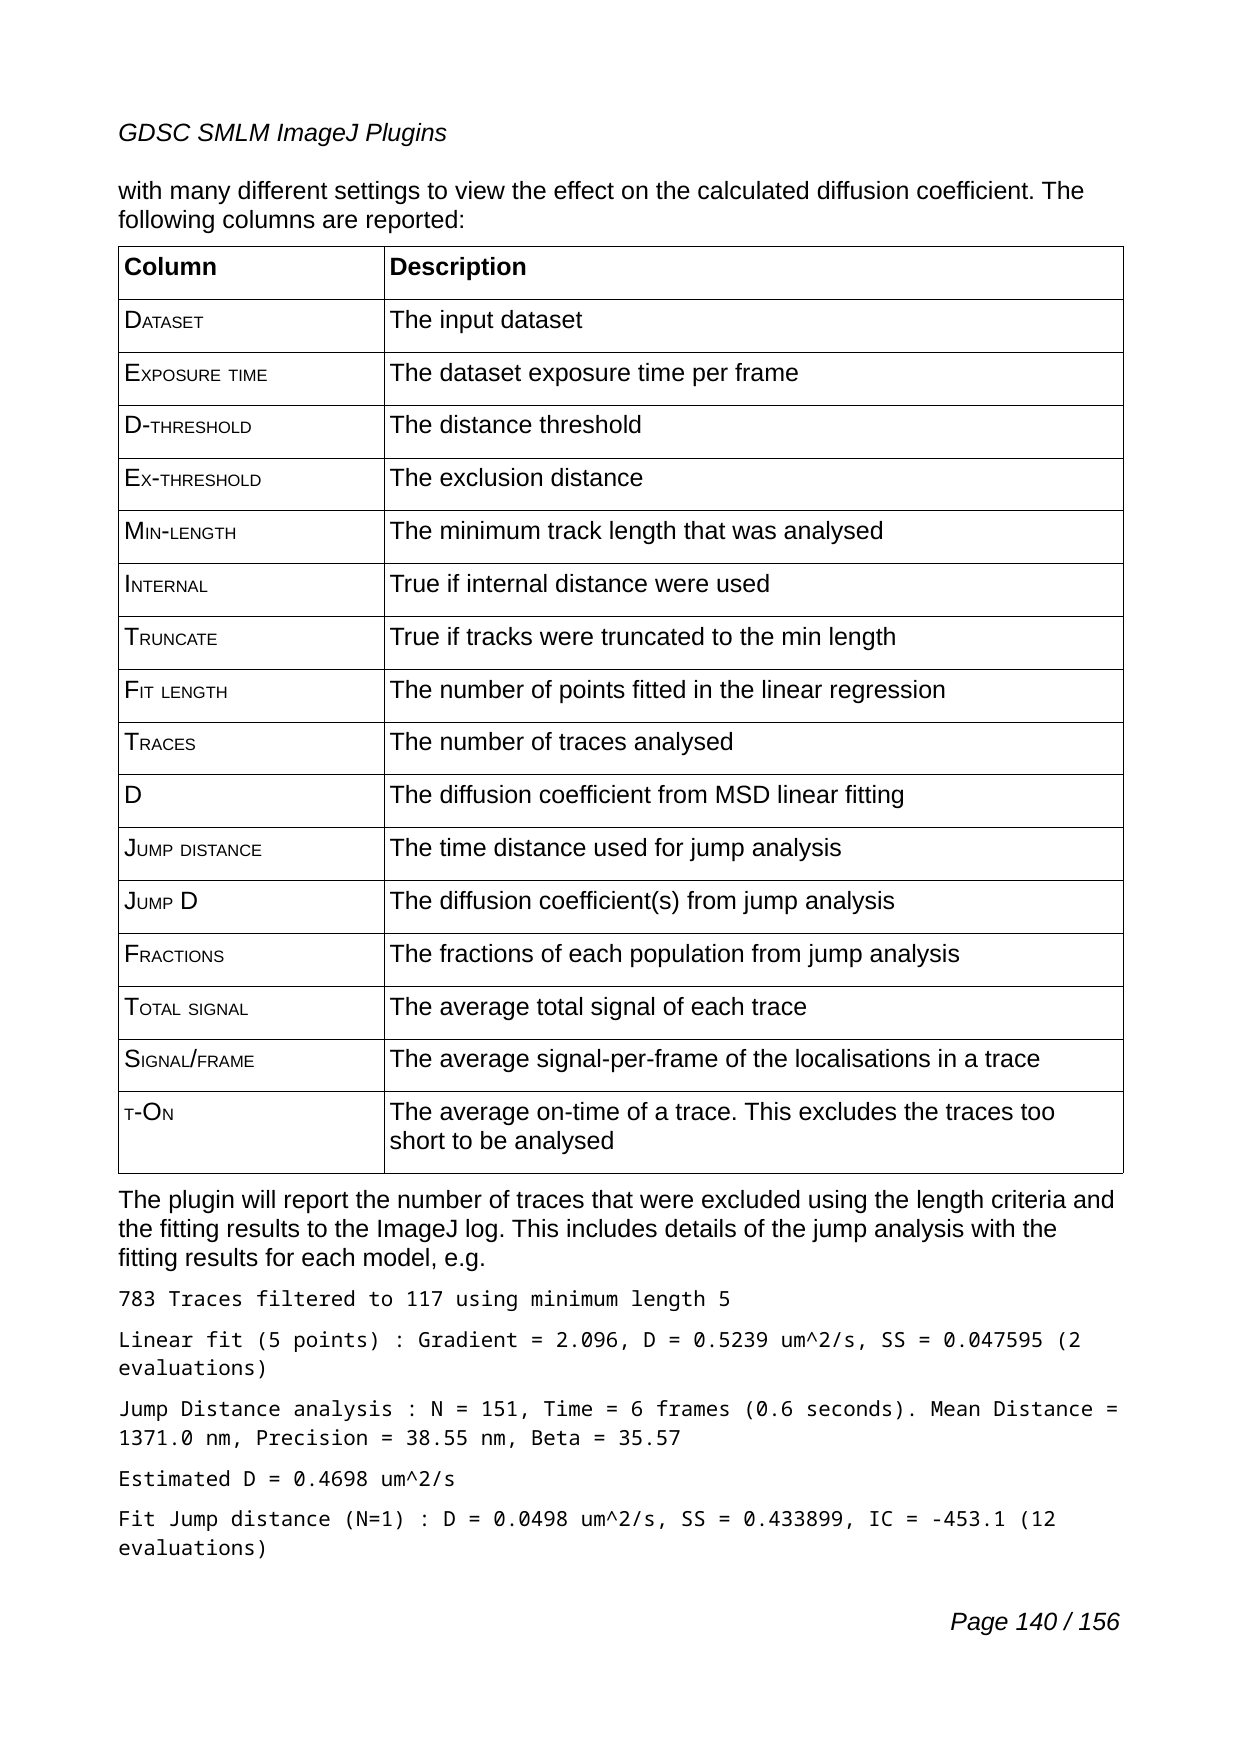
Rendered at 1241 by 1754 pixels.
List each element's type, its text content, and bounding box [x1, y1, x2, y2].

table_cell Total signal [119, 987, 384, 1038]
table_cell The number of traces analysed [385, 723, 1123, 774]
table_header Description [385, 247, 1123, 299]
table_cell Traces [119, 723, 384, 774]
table_cell Exposure time [119, 353, 384, 405]
table_cell Signal/frame [119, 1040, 384, 1091]
table_cell The average signal-per-frame of the localisations in a trace [385, 1040, 1123, 1091]
table_cell The diffusion coefficient(s) from jump analysis [385, 881, 1123, 933]
table_cell t-On [119, 1092, 384, 1173]
table_cell D-threshold [119, 406, 384, 457]
text 783 Traces filtered to 117 using minimum length 5 [118, 1284, 1122, 1312]
text Estimated D = 0.4698 um^2/s [118, 1464, 1122, 1492]
table_cell Jump D [119, 881, 384, 933]
table_cell Fit length [119, 670, 384, 722]
table_cell The average total signal of each trace [385, 987, 1123, 1038]
table_cell The dataset exposure time per frame [385, 353, 1123, 405]
text with many different settings to view the effect on the calculated diffusion coefficient. The following columns are reported: [118, 176, 1122, 234]
table_cell Internal [119, 564, 384, 616]
table_cell The average on-time of a trace. This excludes the traces too short to be analysed [385, 1092, 1123, 1173]
text Fit Jump distance (N=1) : D = 0.0498 um^2/s, SS = 0.433899, IC = -453.1 (12 evaluations) [118, 1504, 1122, 1561]
table_cell The time distance used for jump analysis [385, 828, 1123, 880]
table_cell The input dataset [385, 300, 1123, 352]
table_cell True if internal distance were used [385, 564, 1123, 616]
table_cell The minimum track length that was analysed [385, 511, 1123, 563]
table_cell The number of points fitted in the linear regression [385, 670, 1123, 722]
text Jump Distance analysis : N = 151, Time = 6 frames (0.6 seconds). Mean Distance = 1371.0 nm, Precision = 38.55 nm, Beta = 35.57 [118, 1394, 1122, 1451]
text Linear fit (5 points) : Gradient = 2.096, D = 0.5239 um^2/s, SS = 0.047595 (2 evaluations) [118, 1325, 1122, 1382]
table_cell Min-length [119, 511, 384, 563]
table_cell Truncate [119, 617, 384, 669]
table_cell The exclusion distance [385, 459, 1123, 510]
table_cell The fractions of each population from jump analysis [385, 934, 1123, 986]
table_cell Jump distance [119, 828, 384, 880]
table_header Column [119, 247, 384, 299]
table_cell The distance threshold [385, 406, 1123, 457]
table_cell Dataset [119, 300, 384, 352]
table_cell The diffusion coefficient from MSD linear fitting [385, 775, 1123, 827]
table_cell True if tracks were truncated to the min length [385, 617, 1123, 669]
table_cell D [119, 775, 384, 827]
table_cell Fractions [119, 934, 384, 986]
table_cell Ex-threshold [119, 459, 384, 510]
text The plugin will report the number of traces that were excluded using the length criteria and the fitting results to the ImageJ log. This includes details of the jump analysis with the fitting results for each model, e.g. [118, 1185, 1122, 1272]
